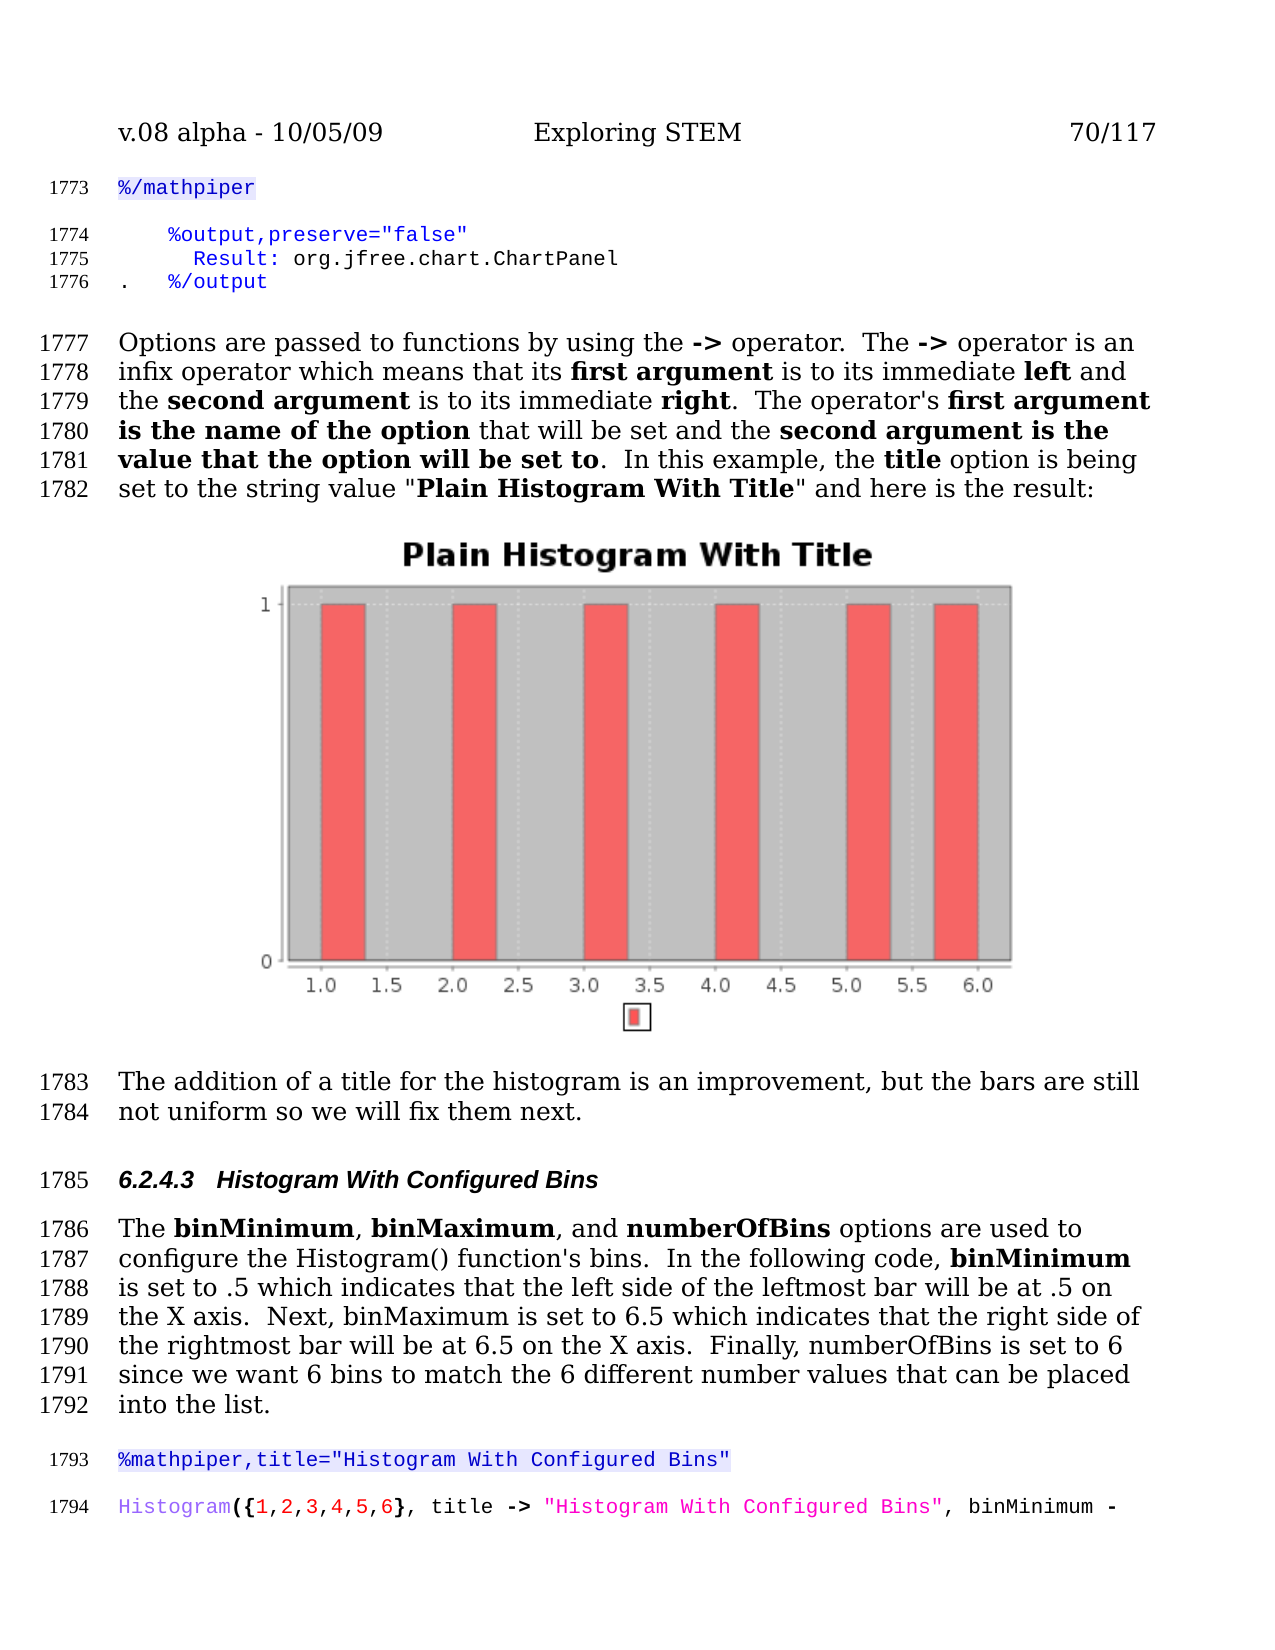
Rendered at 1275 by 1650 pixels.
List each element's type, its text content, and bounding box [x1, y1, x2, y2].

text The binMinimum, binMaximum, and numberOfBins options are used to configure the Histogram() function's bins. In the following code, binMinimum is set to .5 which indicates that the left side of the leftmost bar will be at .5 on the X axis. Next, binMaximum is set to 6.5 which indicates that the right side of the rightmost bar will be at 6.5 on the X axis. Finally, numberOfBins is set to 6 since we want 6 bins to match the 6 different number values that can be placed into the list. [118, 1214, 1157, 1419]
text %/mathpiper [118, 177, 1157, 200]
subtitle Histogram With Configured Bins [118, 1165, 1157, 1193]
text Histogram({1,2,3,4,5,6}, title -> "Histogram With Configured Bins", binMinimum [118, 1496, 1157, 1520]
text %mathpiper,title="Histogram With Configured Bins" [118, 1449, 1157, 1472]
text %output,preserve="false" [118, 224, 1157, 248]
text Options are passed to functions by using the -> operator. The -> operator is an infix operator which means that its first argument is to its immediate left and the second argument is to its immediate right. The operator's first argument is the name of the option that will be set and the second argument is the value that the option will be set to. In this example, the title option is being set to the string value "Plain Histogram With Title" and here is the result: [118, 328, 1157, 504]
picture [245, 535, 1030, 1033]
text Result: org.jfree.chart.ChartPanel [118, 248, 1157, 271]
text The addition of a title for the histogram is an improvement, but the bars are still not uniform so we will fix them next. [118, 1068, 1157, 1126]
text . %/output [118, 271, 1157, 295]
